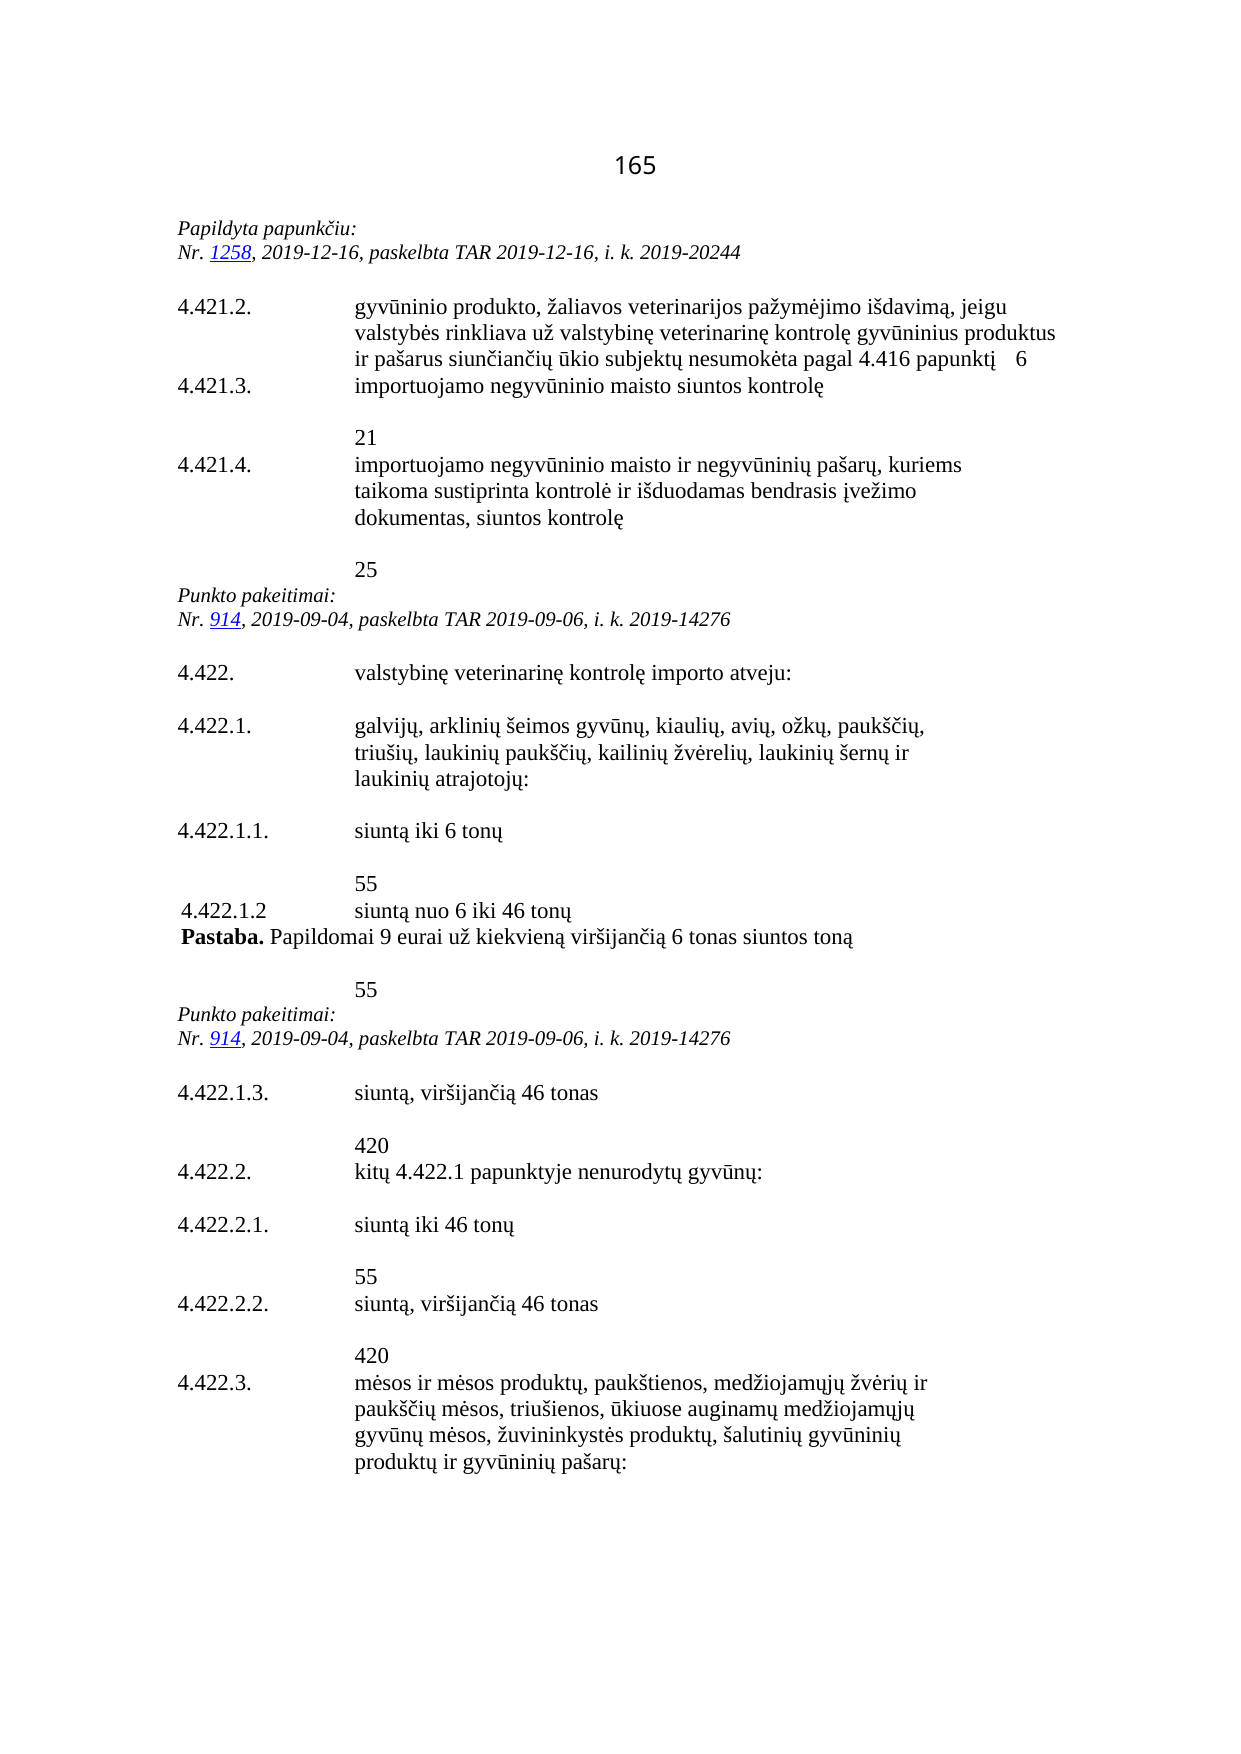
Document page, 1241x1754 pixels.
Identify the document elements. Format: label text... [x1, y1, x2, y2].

text 4.421.4. importuojamo negyvūninio maisto ir negyvūninių pašarų, kuriems taikoma sustiprinta kontrolė ir išduodamas bendrasis įvežimo dokumentas, siuntos kontrolę 25 [177, 451, 1034, 583]
text 4.421.2. gyvūninio produkto, žaliavos veterinarijos pažymėjimo išdavimą, jeigu valstybės rinkliava už valstybinę veterinarinę kontrolę gyvūninius produktus ir pašarus siunčiančių ūkio subjektų nesumokėta pagal 4.416 papunktį 6 [177, 293, 1063, 372]
text 4.422.2.1. siuntą iki 46 tonų 55 [177, 1211, 945, 1290]
text Papildyta papunkčiu: [177, 216, 1093, 240]
text Nr. 1258, 2019-12-16, paskelbta TAR 2019-12-16, i. k. 2019-20244 [177, 240, 1093, 264]
text 4.422.1. galvijų, arklinių šeimos gyvūnų, kiaulių, avių, ožkų, paukščių, triušių, laukinių paukščių, kailinių žvėrelių, laukinių šernų ir laukinių atrajotojų: [177, 712, 945, 818]
text 4.422.3. mėsos ir mėsos produktų, paukštienos, medžiojamųjų žvėrių ir paukščių mėsos, triušienos, ūkiuose auginamų medžiojamųjų gyvūnų mėsos, žuvininkystės produktų, šalutinių gyvūninių produktų ir gyvūninių pašarų: [177, 1369, 945, 1501]
text Nr. 914, 2019-09-04, paskelbta TAR 2019-09-06, i. k. 2019-14276 [177, 1026, 1093, 1050]
text Punkto pakeitimai: [177, 583, 1093, 607]
text 4.422.1.1. siuntą iki 6 tonų 55 [177, 818, 945, 897]
text 4.422.1.3. siuntą, viršijančią 46 tonas 420 [177, 1079, 945, 1158]
text 4.422. valstybinę veterinarinę kontrolę importo atveju: [177, 659, 945, 712]
text Pastaba. Papildomai 9 eurai už kiekvieną viršijančią 6 tonas siuntos toną 55 [181, 923, 1034, 1002]
text 4.422.2. kitų 4.422.1 papunktyje nenurodytų gyvūnų: [177, 1158, 945, 1211]
text Nr. 914, 2019-09-04, paskelbta TAR 2019-09-06, i. k. 2019-14276 [177, 607, 1093, 631]
text Punkto pakeitimai: [177, 1002, 1093, 1026]
text 4.421.3. importuojamo negyvūninio maisto siuntos kontrolę 21 [177, 372, 1034, 451]
text 4.422.2.2. siuntą, viršijančią 46 tonas 420 [177, 1290, 945, 1369]
text 4.422.1.2 siuntą nuo 6 iki 46 tonų [181, 897, 1034, 923]
